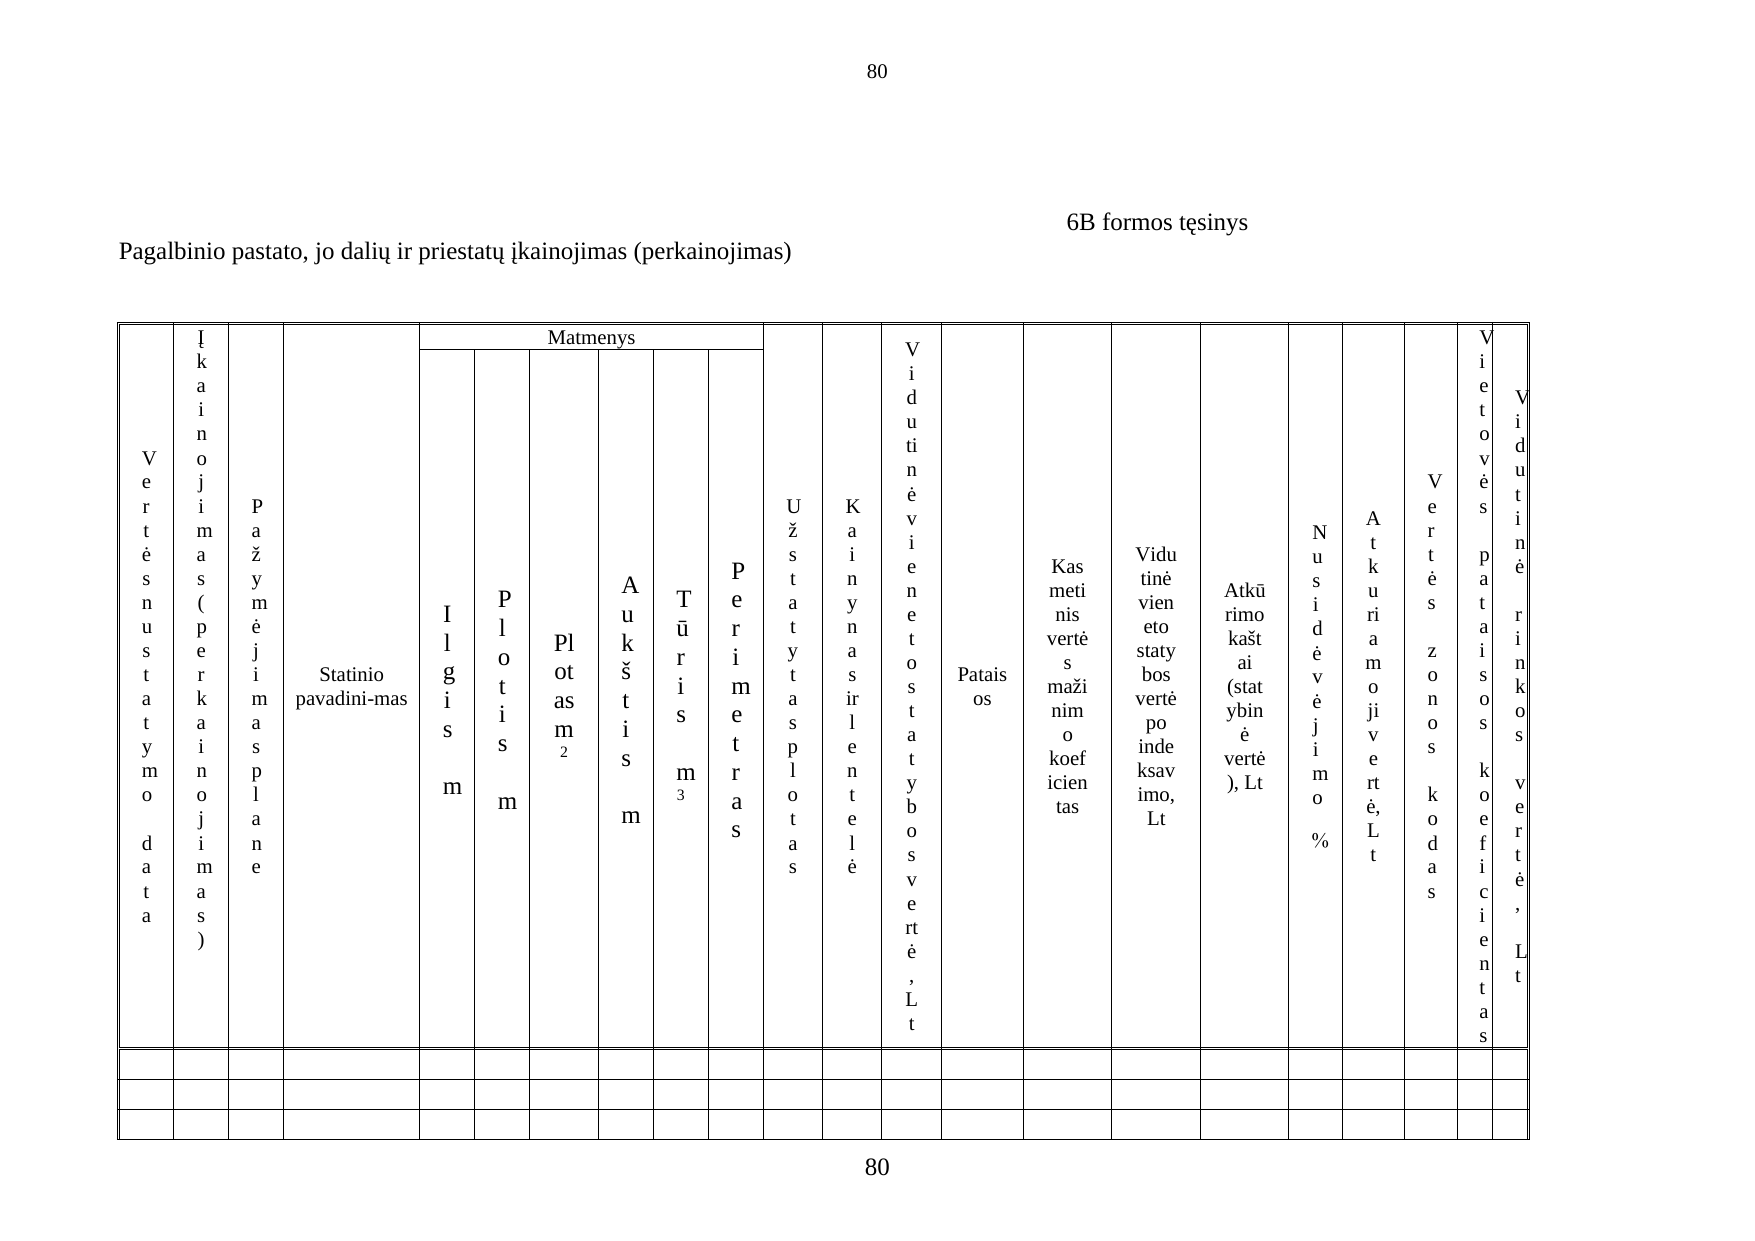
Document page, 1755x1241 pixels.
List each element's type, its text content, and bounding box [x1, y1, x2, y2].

table_cell [1458, 1080, 1492, 1109]
table_cell [1405, 1050, 1457, 1079]
table_cell [709, 1110, 763, 1139]
table_header Pažymėjimas plane [229, 325, 283, 1047]
table_header Pataisos [942, 325, 1023, 1047]
table_cell [229, 1050, 283, 1079]
table_cell [654, 1050, 708, 1079]
text 6B formos tęsinys [1066, 207, 1636, 236]
table_cell [174, 1080, 228, 1109]
table_cell [823, 1110, 881, 1139]
table_header Vertės zonos kodas [1405, 325, 1457, 1047]
table_cell [1289, 1050, 1342, 1079]
table_header Atkuriamoji vertė, Lt [1343, 325, 1404, 1047]
table_cell [1289, 1080, 1342, 1109]
table_cell Aukštis m [599, 350, 653, 1047]
table_cell [1024, 1050, 1111, 1079]
table_cell [709, 1050, 763, 1079]
table_cell [1201, 1080, 1288, 1109]
table_header Kasmetinis vertės mažinimo koeficientas [1024, 325, 1111, 1047]
table_header Nusidėvėjimo  [1289, 325, 1342, 1047]
table_cell [1405, 1080, 1457, 1109]
table_cell [475, 1110, 529, 1139]
table_cell [1201, 1110, 1288, 1139]
table_cell [475, 1080, 529, 1109]
table_cell [1024, 1080, 1111, 1109]
table_header Vertės nustatymo data [120, 325, 173, 1047]
table_cell [530, 1080, 598, 1109]
table_header Vidutinė vieneto statybos vertė, Lt [882, 325, 941, 1047]
table_cell [654, 1080, 708, 1109]
table_cell [823, 1050, 881, 1079]
table_cell [1458, 1050, 1492, 1079]
table_cell [1289, 1110, 1342, 1139]
table_cell [1493, 1080, 1527, 1109]
table_cell Plotas m2 [530, 350, 598, 1047]
table_header Matmenys [420, 325, 763, 349]
table_header Kainynas ir lentelė [823, 325, 881, 1047]
table_cell [284, 1110, 419, 1139]
table_cell [1343, 1110, 1404, 1139]
table_cell [174, 1050, 228, 1079]
table_header Statinio pavadini-mas [284, 325, 419, 1047]
table_cell [942, 1050, 1023, 1079]
table_cell [764, 1110, 822, 1139]
table_cell [420, 1050, 474, 1079]
table_cell [882, 1110, 941, 1139]
table_cell [120, 1110, 173, 1139]
table_cell [1458, 1110, 1492, 1139]
table_cell [530, 1050, 598, 1079]
table_cell [1112, 1080, 1200, 1109]
table_cell [942, 1110, 1023, 1139]
table_cell [709, 1080, 763, 1109]
table_cell [1201, 1050, 1288, 1079]
table_cell [530, 1110, 598, 1139]
table_cell [1024, 1110, 1111, 1139]
table_cell [120, 1050, 173, 1079]
table_cell [420, 1110, 474, 1139]
table_cell Ilgis m [420, 350, 474, 1047]
table_cell [882, 1050, 941, 1079]
table_cell [284, 1050, 419, 1079]
table_header Vietovės pataisos koeficientas [1458, 325, 1492, 1047]
table_cell [174, 1110, 228, 1139]
table_cell [1112, 1050, 1200, 1079]
table_cell [420, 1080, 474, 1109]
table_cell [120, 1080, 173, 1109]
table_header Įkainojimas (perkainojimas) [174, 325, 228, 1047]
table_cell [599, 1050, 653, 1079]
text Pagalbinio pastato, jo dalių ir priestatų įkainojimas (perkainojimas) [118, 236, 1636, 264]
table_header Užstatytas plotas [764, 325, 822, 1047]
table_cell [475, 1050, 529, 1079]
table_cell [599, 1110, 653, 1139]
table_cell [284, 1080, 419, 1109]
table_cell [229, 1080, 283, 1109]
table_cell [654, 1110, 708, 1139]
table_cell [823, 1080, 881, 1109]
table_header Vidutinė vieneto statybos vertė po indeksavimo, Lt [1112, 325, 1200, 1047]
table_header Atkūrimo kaštai (statybinė vertė), Lt [1201, 325, 1288, 1047]
table_cell [1343, 1080, 1404, 1109]
table_cell Plotis m [475, 350, 529, 1047]
table_cell [1405, 1110, 1457, 1139]
table_cell [229, 1110, 283, 1139]
table_cell [1493, 1110, 1527, 1139]
table_cell [599, 1080, 653, 1109]
table_cell [764, 1050, 822, 1079]
table_header Vidutinė rinkos vertė, Lt [1493, 325, 1527, 1047]
table_cell [1112, 1110, 1200, 1139]
table_cell [882, 1080, 941, 1109]
table_cell [1343, 1050, 1404, 1079]
table_cell Perimetras [709, 350, 763, 1047]
table_cell [1493, 1050, 1527, 1079]
table_cell [942, 1080, 1023, 1109]
table_cell Tūris m3 [654, 350, 708, 1047]
table_cell [764, 1080, 822, 1109]
